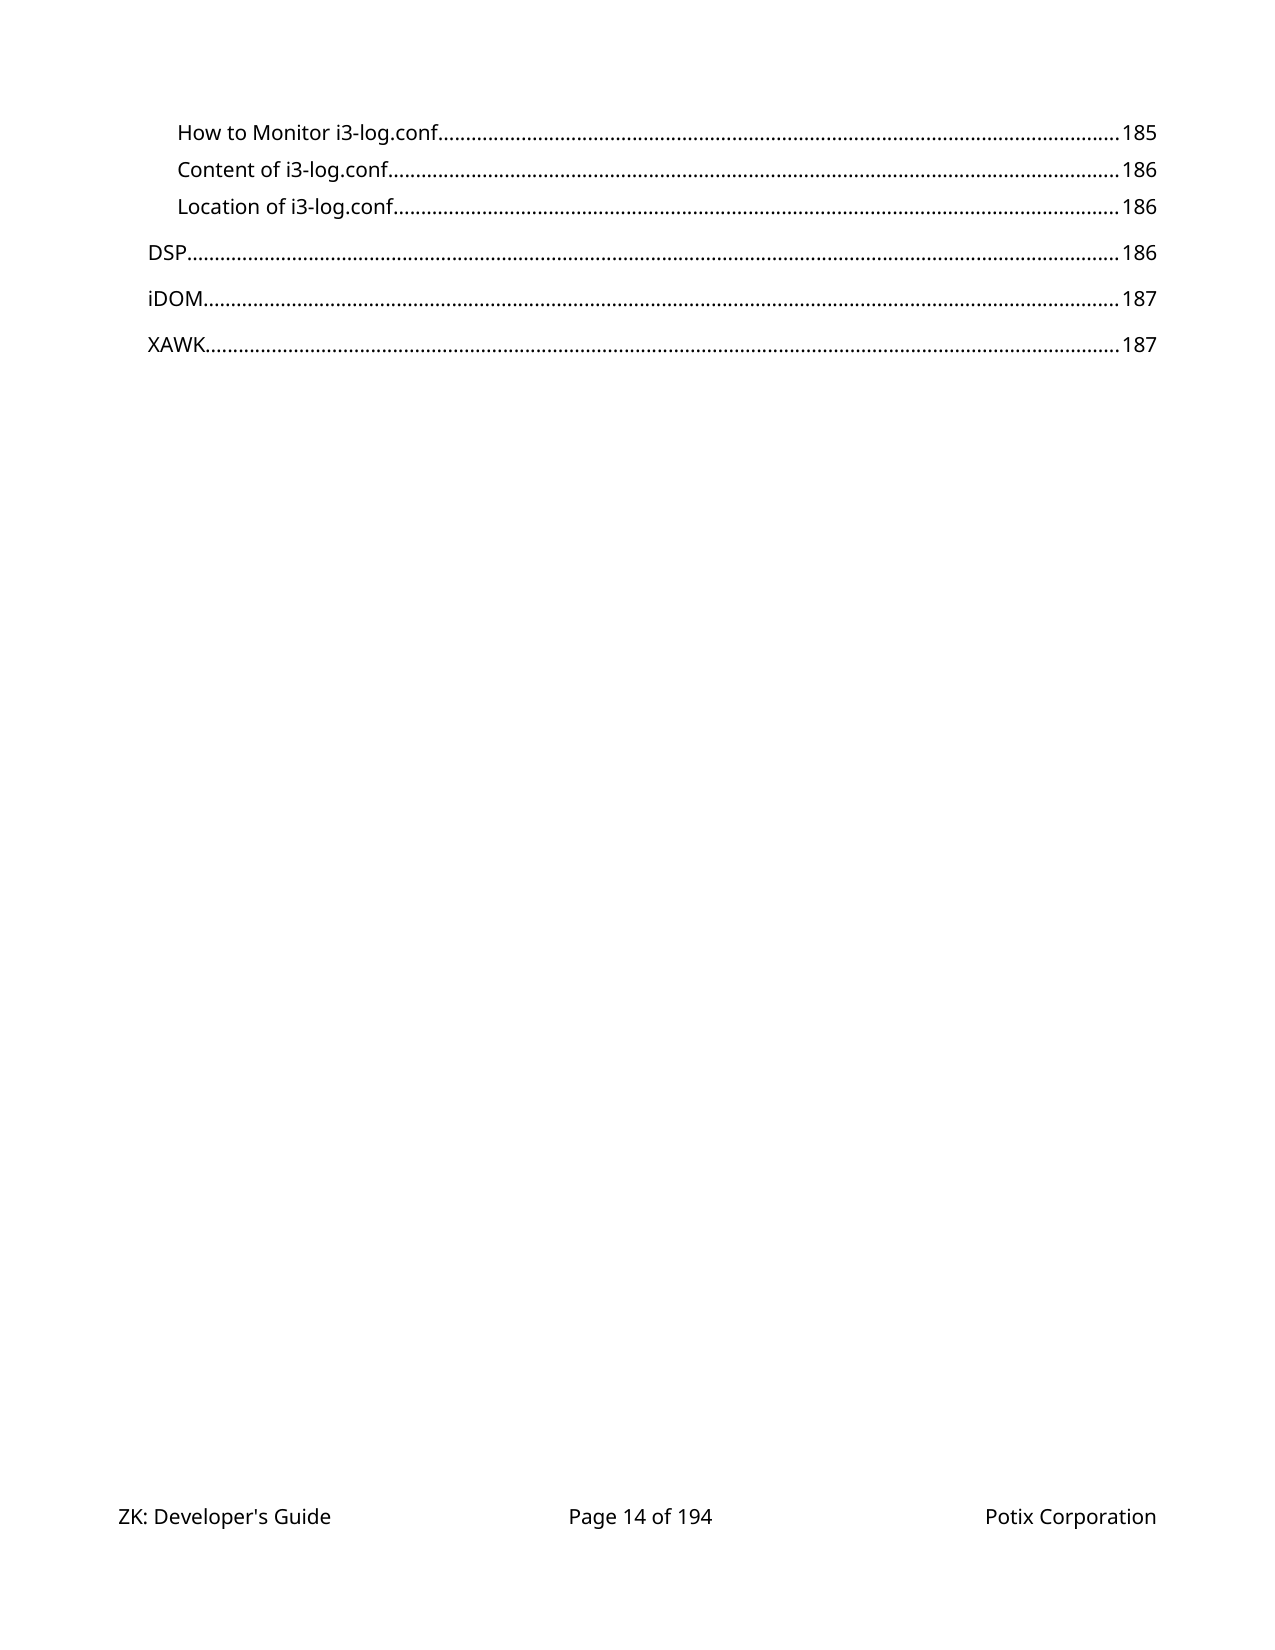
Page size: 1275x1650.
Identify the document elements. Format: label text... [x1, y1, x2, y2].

text How to Monitor i3-log.conf 185 [177, 118, 1157, 146]
text DSP 186 [148, 238, 1157, 266]
text Location of i3-log.conf 186 [177, 192, 1157, 221]
text XAWK 187 [148, 330, 1157, 358]
text iDOM 187 [148, 284, 1157, 312]
text Content of i3-log.conf 186 [177, 155, 1157, 183]
